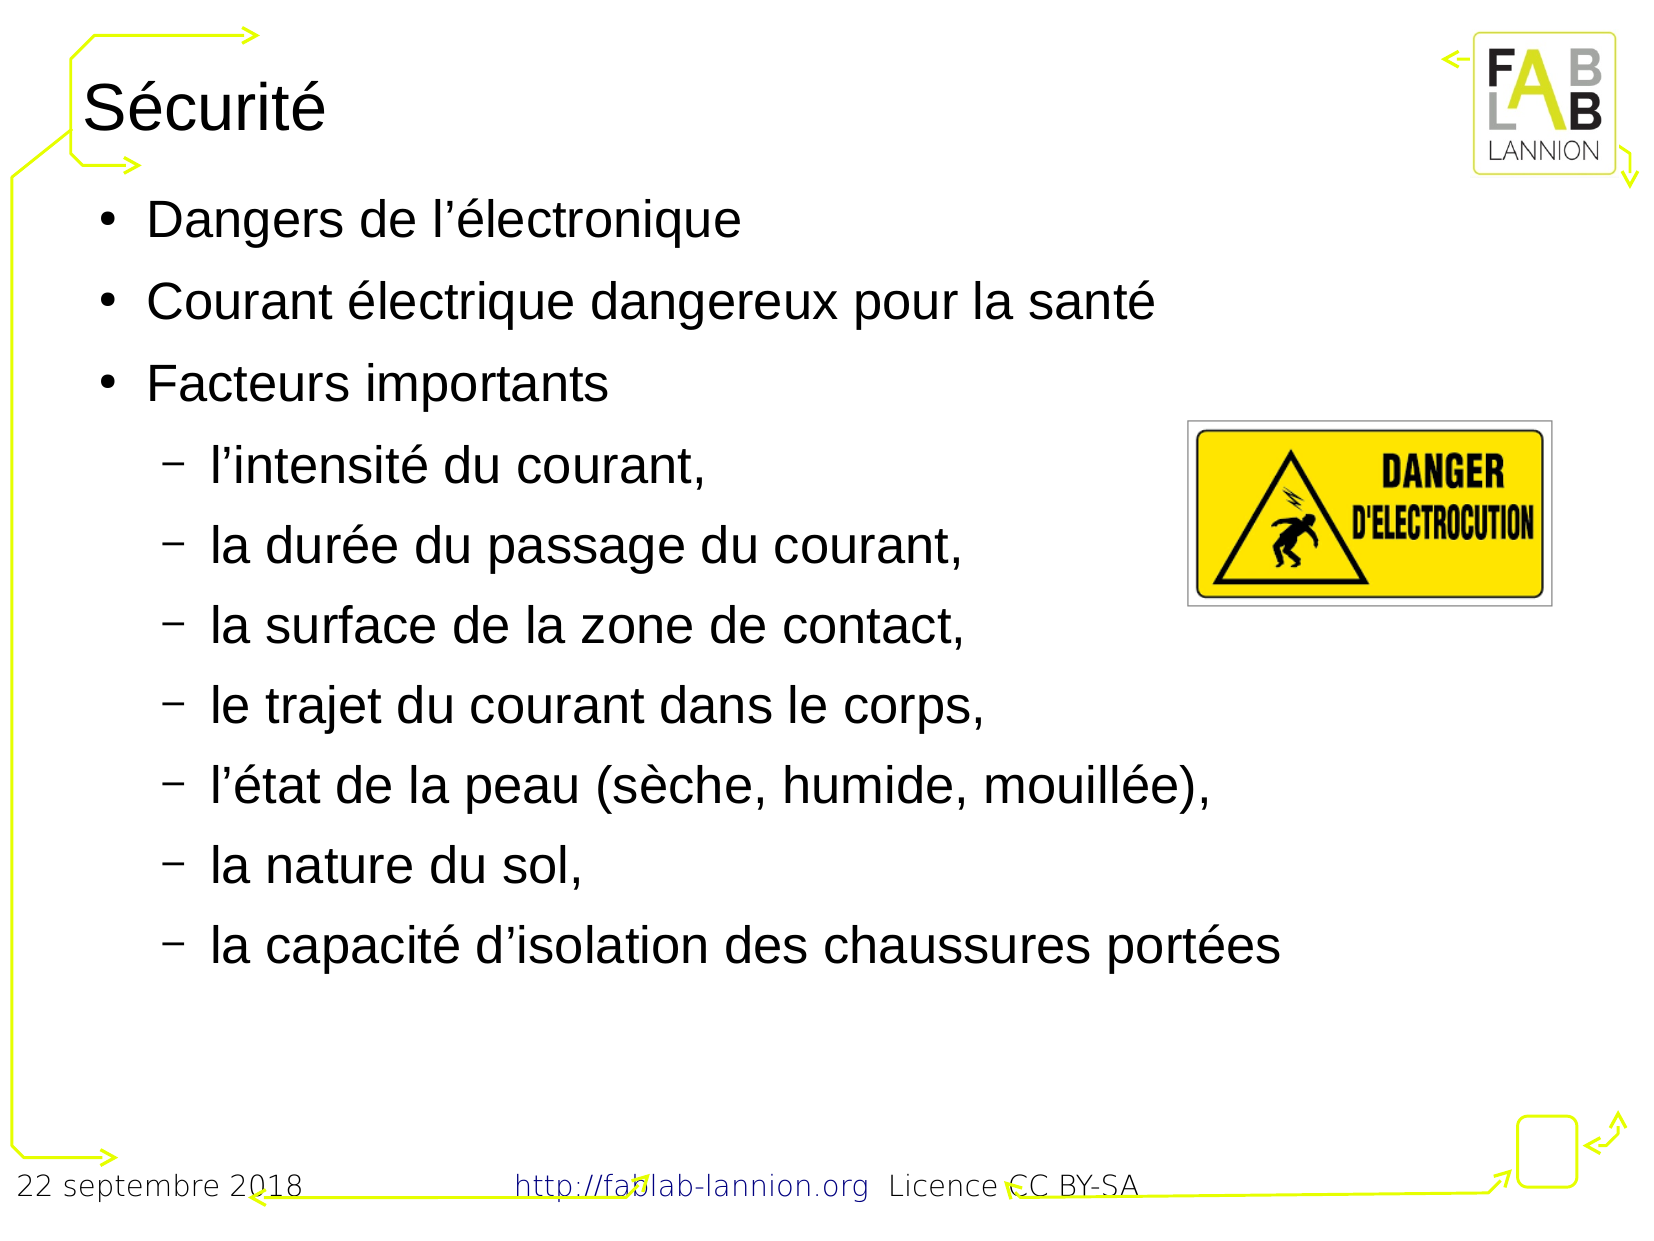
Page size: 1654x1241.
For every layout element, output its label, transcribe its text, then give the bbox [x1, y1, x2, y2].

title Sécurité [82, 49, 1441, 166]
list Dangers de l’électronique Courant électrique dangereux pour la santé Facteurs importants l’intensité du courant, la durée du passage du courant, la surface de la zone de contact, le trajet du courant dans le corps, l’état de la peau (sèche, humide, mouillée), la nature du sol, la capacité d’isolation des chaussures portées [82, 190, 1571, 981]
picture [1470, 29, 1619, 178]
picture [1180, 413, 1560, 614]
